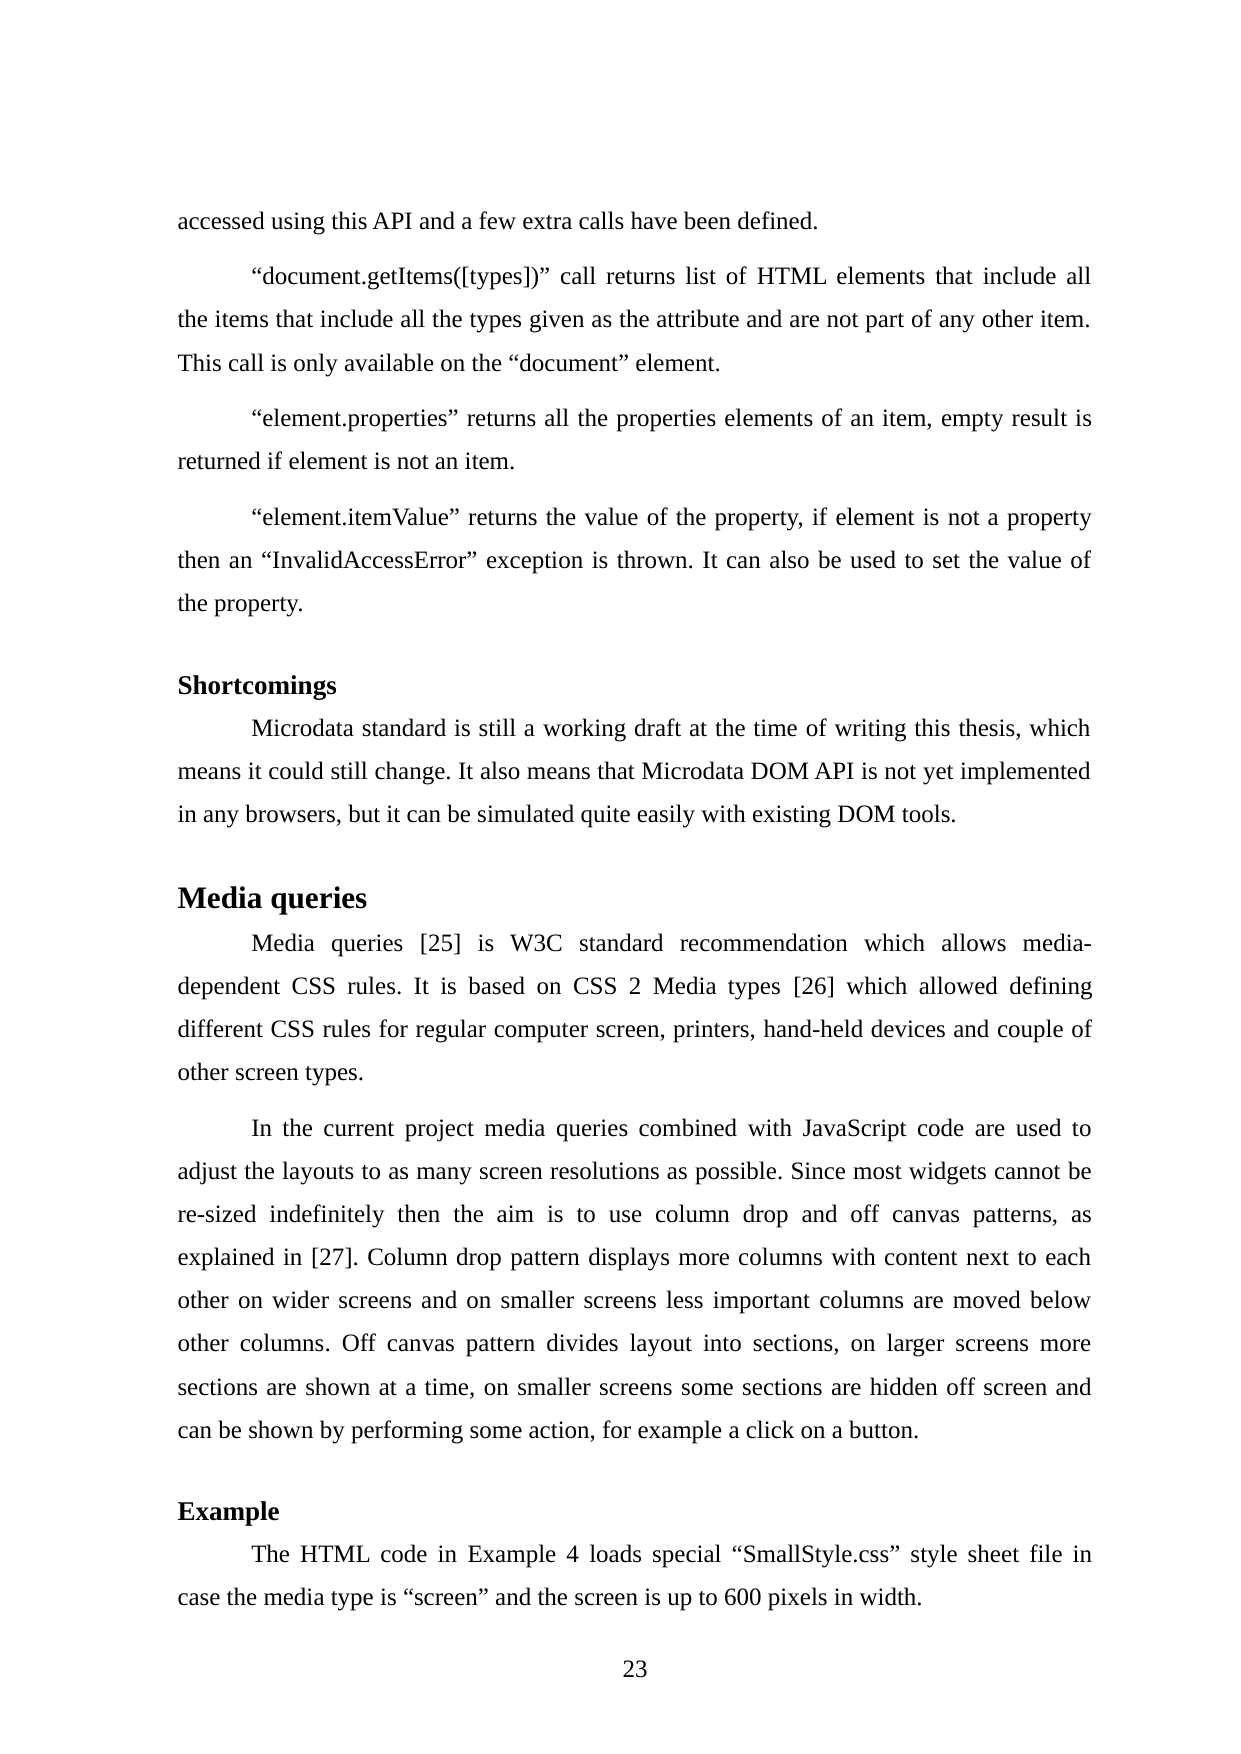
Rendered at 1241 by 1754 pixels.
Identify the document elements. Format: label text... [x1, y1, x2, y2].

subtitle Shortcomings [177, 669, 1093, 700]
text “element.itemValue” returns the value of the property, if element is not a property then an “InvalidAccessError” exception is thrown. It can also be used to set the value of the property. [177, 502, 1093, 617]
text accessed using this API and a few extra calls have been defined. [177, 206, 1093, 234]
text “element.properties” returns all the properties elements of an item, empty result is returned if element is not an item. [177, 403, 1093, 475]
subtitle Example [177, 1495, 1093, 1527]
subtitle Media queries [177, 879, 1093, 915]
text “document.getItems([types])” call returns list of HTML elements that include all the items that include all the types given as the attribute and are not part of any other item. This call is only available on the “document” element. [177, 261, 1093, 376]
text The HTML code in Example 4 loads special “SmallStyle.css” style sheet file in case the media type is “screen” and the screen is up to 600 pixels in width. [177, 1539, 1093, 1611]
text Microdata standard is still a working draft at the time of writing this thesis, which means it could still change. It also means that Microdata DOM API is not yet implemented in any browsers, but it can be simulated quite easily with existing DOM tools. [177, 713, 1093, 828]
text In the current project media queries combined with JavaScript code are used to adjust the layouts to as many screen resolutions as possible. Since most widgets cannot be re-sized indefinitely then the aim is to use column drop and off canvas patterns, as explained in [0]. Column drop pattern displays more columns with content next to each other on wider screens and on smaller screens less important columns are moved below other columns. Off canvas pattern divides layout into sections, on larger screens more sections are shown at a time, on smaller screens some sections are hidden off screen and can be shown by performing some action, for example a click on a button. [177, 1113, 1093, 1443]
text Media queries [0] is W3C standard recommendation which allows media-dependent CSS rules. It is based on CSS 2 Media types [0] which allowed defining different CSS rules for regular computer screen, printers, hand-held devices and couple of other screen types. [177, 928, 1093, 1086]
